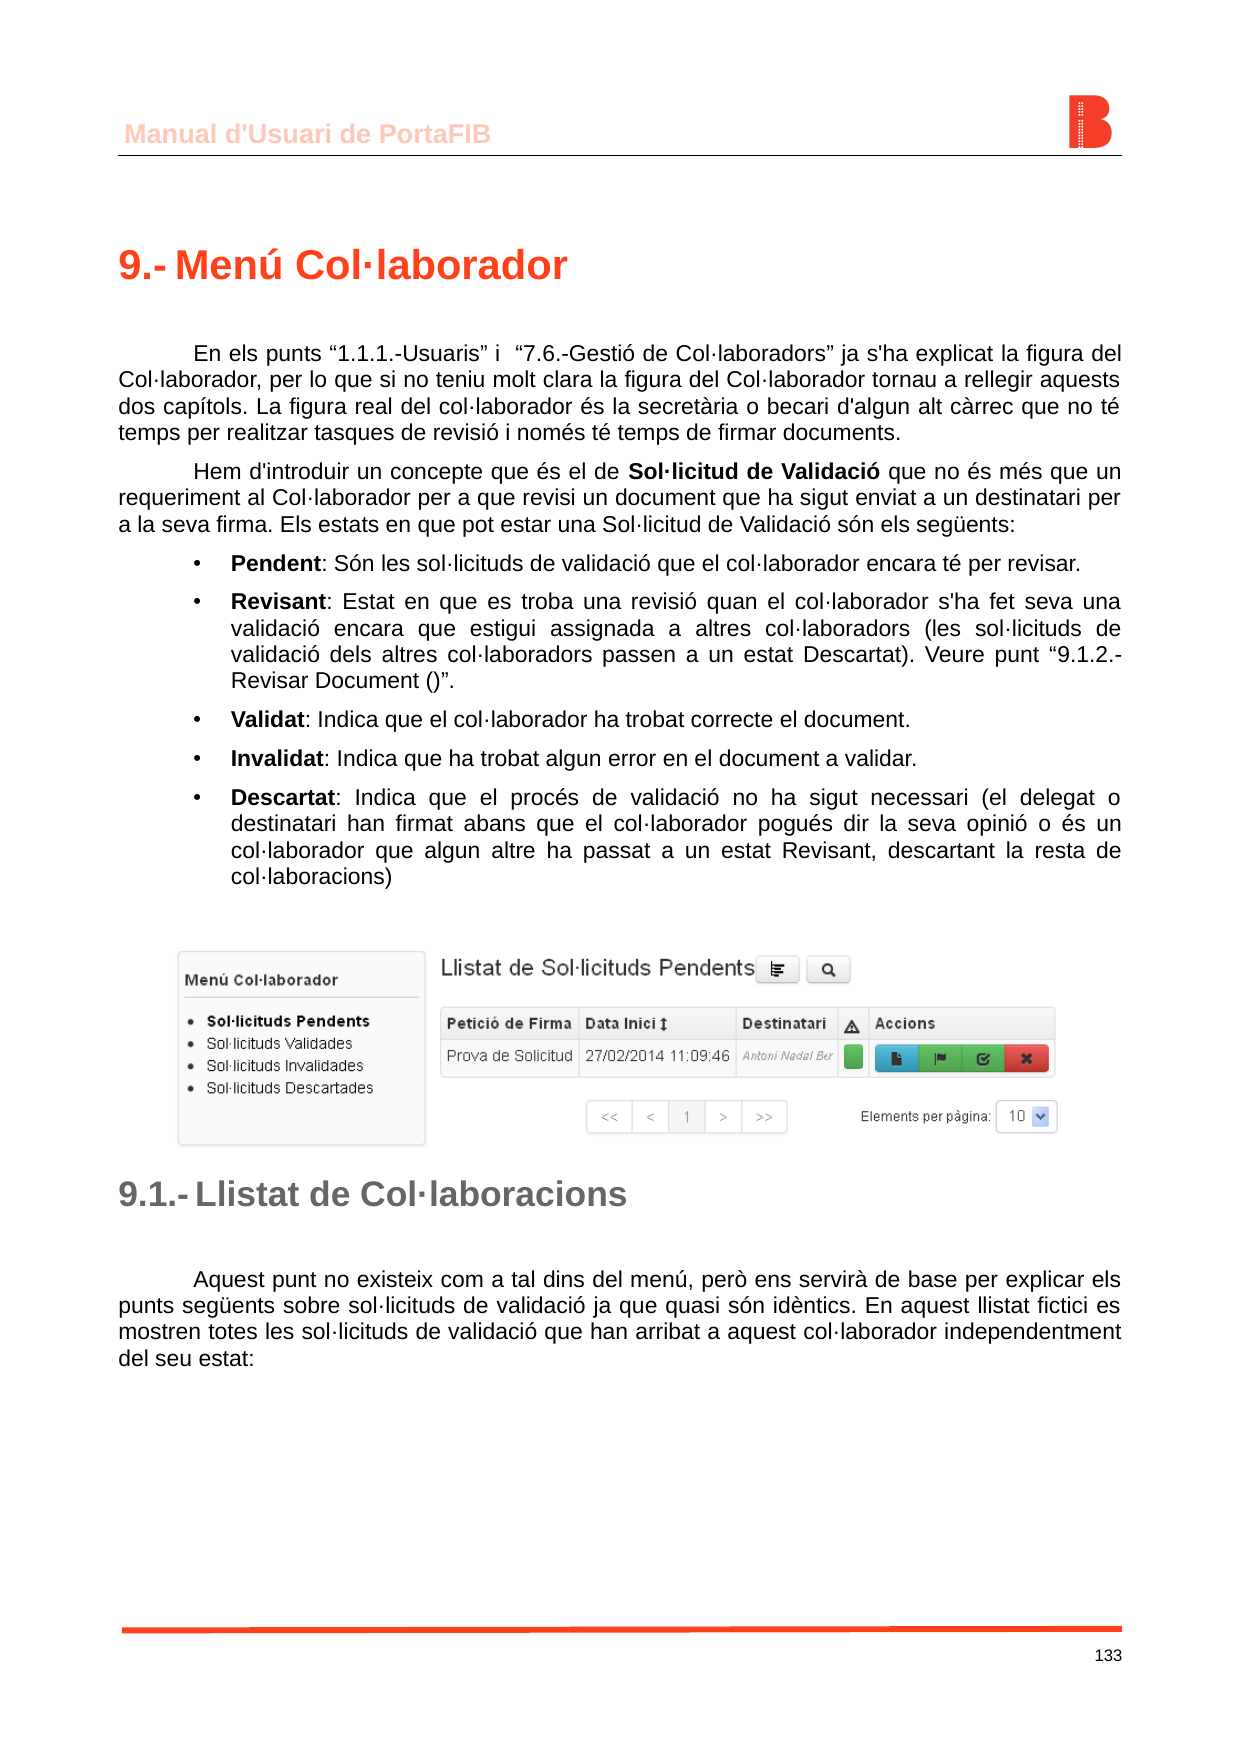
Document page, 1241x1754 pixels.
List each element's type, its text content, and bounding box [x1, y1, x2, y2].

text En els punts “1.1.1.-Usuaris” i “7.6.-Gestió de Col·laboradors” ja s'ha explicat la figura del Col·laborador, per lo que si no teniu molt clara la figura del Col·laborador tornau a rellegir aquests dos capítols. La figura real del col·laborador és la secretària o becari d'algun alt càrrec que no té temps per realitzar tasques de revisió i només té temps de firmar documents. [118, 340, 1122, 445]
subtitle Menú Col·laborador [118, 241, 1122, 289]
list Descartat: Indica que el procés de validació no ha sigut necessari (el delegat o destinatari han firmat abans que el col·laborador pogués dir la seva opinió o és un col·laborador que algun altre ha passat a un estat Revisant, descartant la resta de col·laboracions) [193, 784, 1122, 889]
subtitle Llistat de Col·laboracions [118, 1173, 1122, 1214]
picture [169, 940, 1071, 1149]
picture [1063, 94, 1117, 150]
text Hem d'introduir un concepte que és el de Sol·licitud de Validació que no és més que un requeriment al Col·laborador per a que revisi un document que ha sigut enviat a un destinatari per a la seva firma. Els estats en que pot estar una Sol·licitud de Validació són els següents: [118, 458, 1122, 537]
list Pendent: Són les sol·licituds de validació que el col·laborador encara té per revisar. [193, 549, 1122, 576]
text Aquest punt no existeix com a tal dins del menú, però ens servirà de base per explicar els punts següents sobre sol·licituds de validació ja que quasi són idèntics. En aquest llistat fictici es mostren totes les sol·licituds de validació que han arribat a aquest col·laborador independentment del seu estat: [118, 1266, 1122, 1371]
list Invalidat: Indica que ha trobat algun error en el document a validar. [193, 745, 1122, 771]
list Validat: Indica que el col·laborador ha trobat correcte el document. [193, 706, 1122, 733]
list Revisant: Estat en que es troba una revisió quan el col·laborador s'ha fet seva una validació encara que estigui assignada a altres col·laboradors (les sol·licituds de validació dels altres col·laboradors passen a un estat Descartat). Veure punt “9.1.2.-Revisar Document ()”. [193, 588, 1122, 694]
